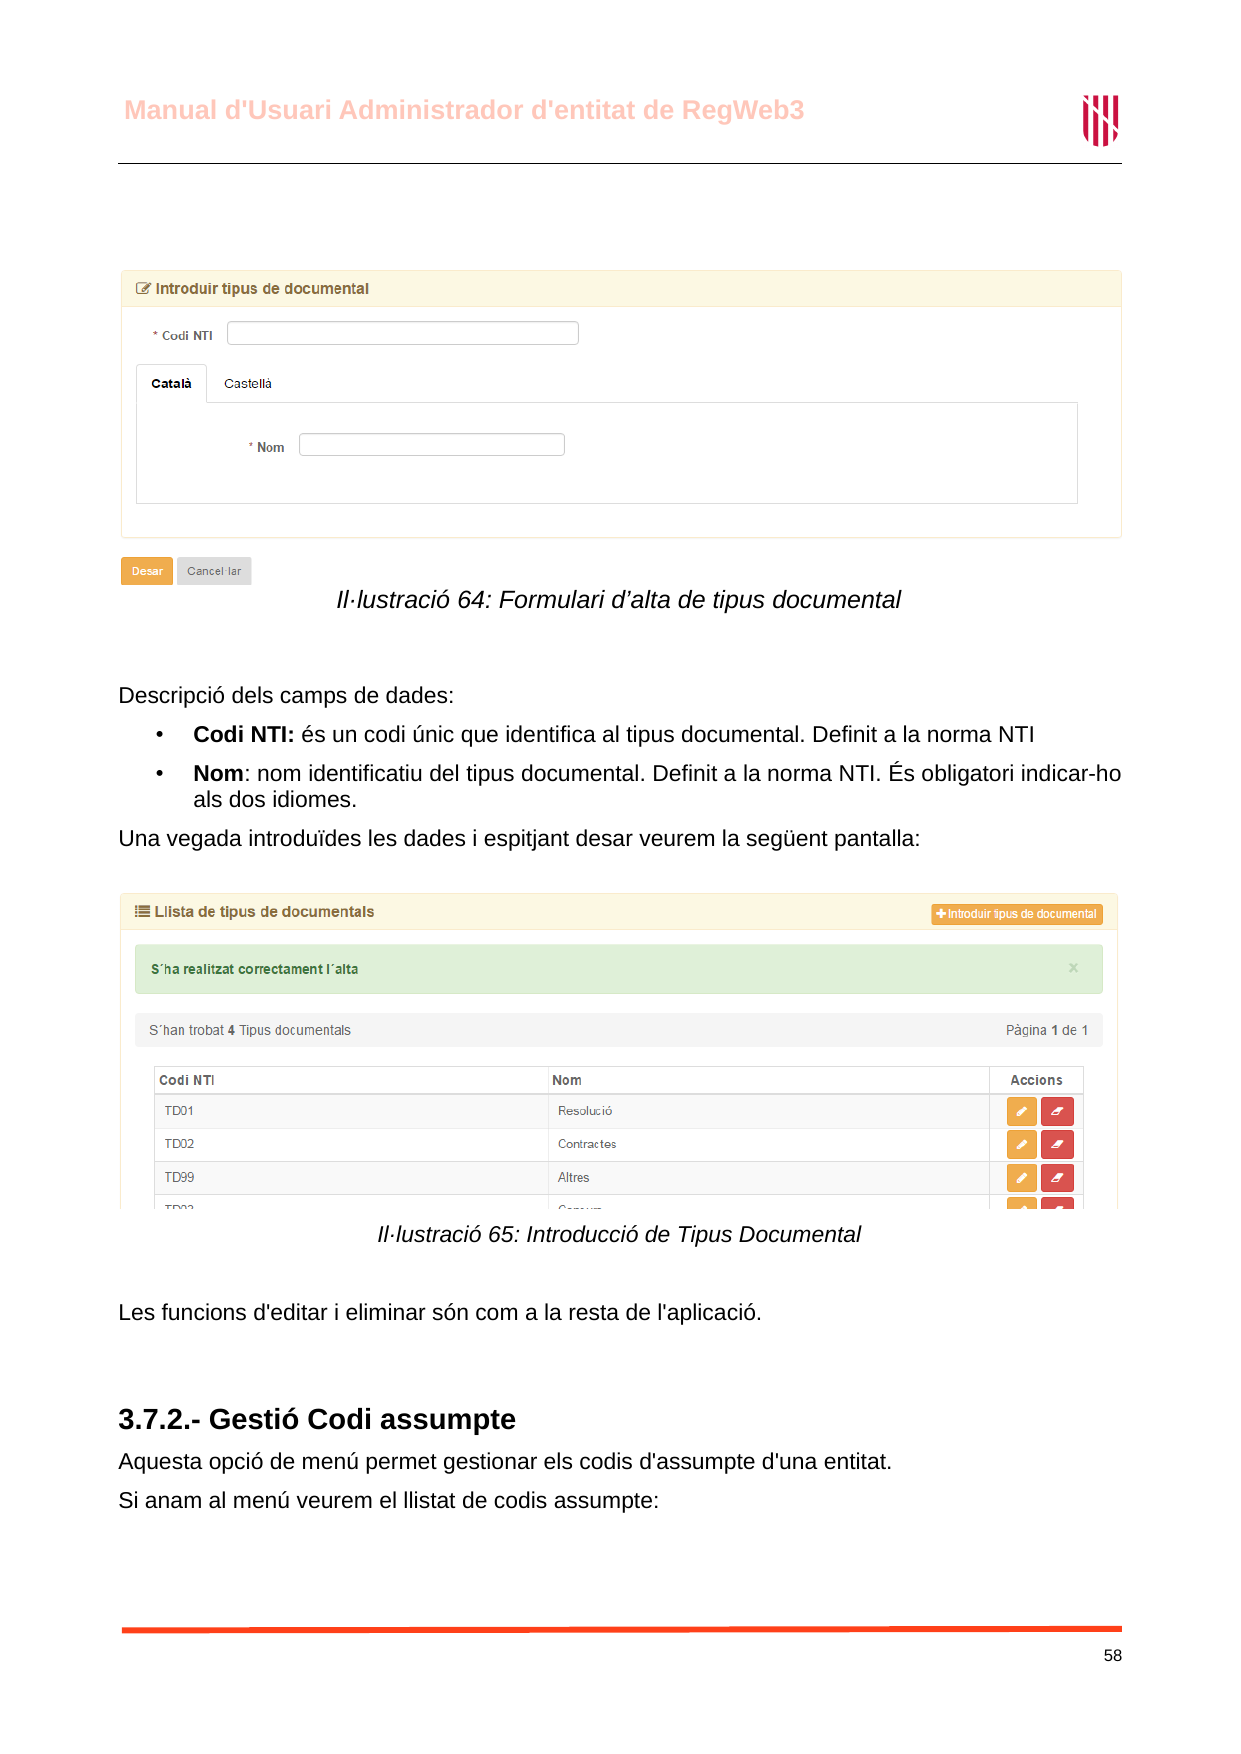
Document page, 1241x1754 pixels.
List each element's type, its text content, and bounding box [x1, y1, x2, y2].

text Si anam al menú veurem el llistat de codis assumpte: [118, 1487, 1122, 1513]
text Il·lustració 64: Formulari d’alta de tipus documental [118, 585, 1122, 614]
picture [1080, 93, 1121, 148]
text Les funcions d'editar i eliminar són com a la resta de l'aplicació. [118, 1299, 1122, 1325]
list Nom: nom identificatiu del tipus documental. Definit a la norma NTI. És obligatori indicar-ho als dos idiomes. [156, 760, 1122, 813]
text Aquesta opció de menú permet gestionar els codis d'assumpte d'una entitat. [118, 1448, 1122, 1474]
list Codi NTI: és un codi únic que identifica al tipus documental. Definit a la norma NTI [156, 721, 1122, 748]
text Descripció dels camps de dades: [118, 682, 1122, 709]
text Una vegada introduïdes les dades i espitjant desar veurem la següent pantalla: [118, 825, 1122, 852]
text Il·lustració 65: Introducció de Tipus Documental [118, 1221, 1122, 1248]
subtitle Gestió Codi assumpte [118, 1402, 1122, 1435]
